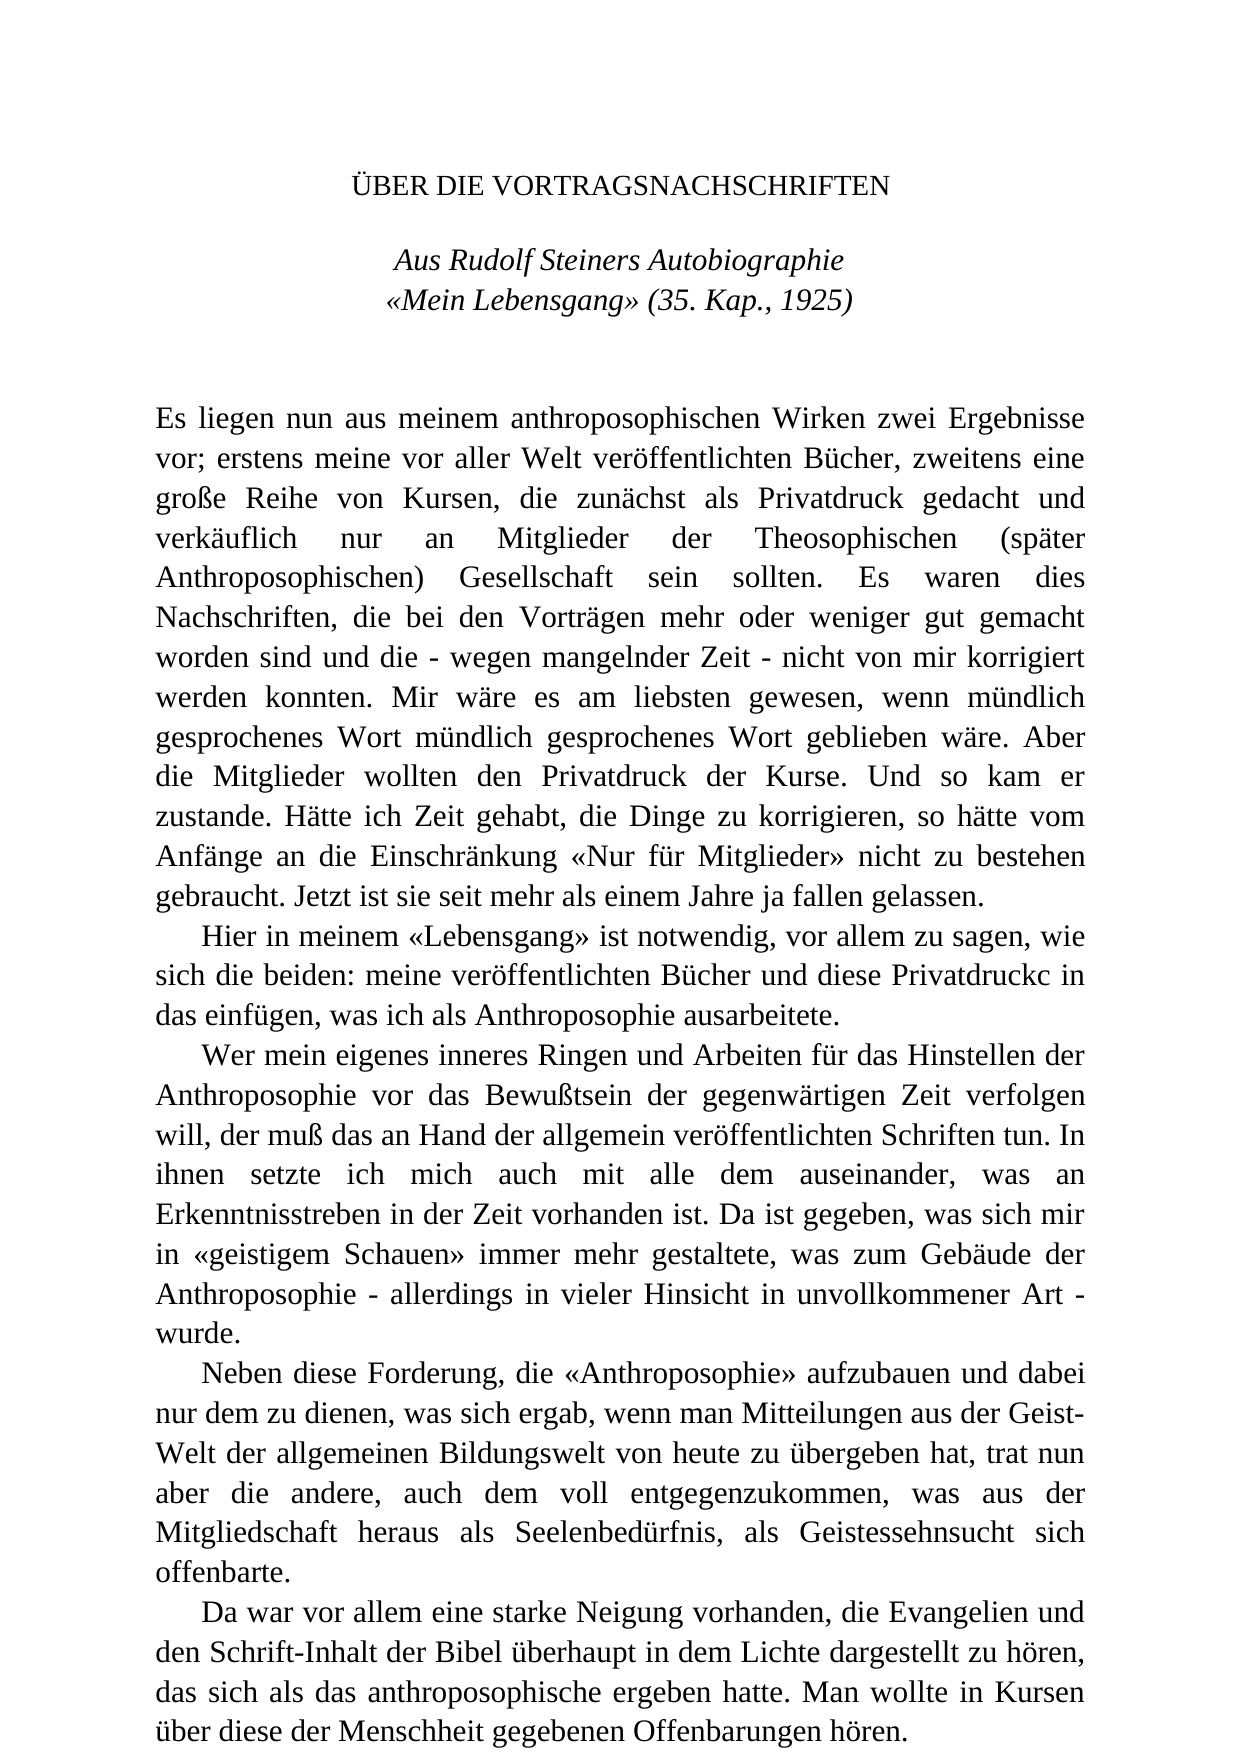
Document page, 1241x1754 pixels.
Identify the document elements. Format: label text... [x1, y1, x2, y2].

text Aus Rudolf Steiners Autobiographie «Mein Lebensgang» (35. Kap., 1925) [155, 241, 1086, 317]
text Wer mein eigenes inneres Ringen und Arbeiten für das Hinstellen der Anthroposophie vor das Bewußtsein der gegenwärtigen Zeit verfolgen will, der muß das an Hand der allgemein veröffentlichten Schriften tun. In ihnen setzte ich mich auch mit alle dem auseinander, was an Erkenntnisstreben in der Zeit vorhanden ist. Da ist gegeben, was sich mir in «geistigem Schauen» immer mehr gestaltete, was zum Gebäude der Anthroposophie - allerdings in vieler Hinsicht in unvollkommener Art - wurde. [155, 1036, 1086, 1351]
text Hier in meinem «Lebensgang» ist notwendig, vor allem zu sagen, wie sich die beiden: meine veröffentlichten Bücher und diese Privatdruckc in das einfügen, was ich als Anthroposophie ausarbeitete. [155, 917, 1086, 1032]
text Da war vor allem eine starke Neigung vorhanden, die Evangelien und den Schrift-Inhalt der Bibel überhaupt in dem Lichte dargestellt zu hören, das sich als das anthroposophische ergeben hatte. Man wollte in Kursen über diese der Menschheit gegebenen Offenbarungen hören. [155, 1593, 1086, 1748]
text Neben diese Forderung, die «Anthroposophie» aufzubauen und dabei nur dem zu dienen, was sich ergab, wenn man Mitteilungen aus der Geist-Welt der allgemeinen Bildungswelt von heute zu übergeben hat, trat nun aber die andere, auch dem voll entgegenzukommen, was aus der Mitgliedschaft heraus als Seelenbedürfnis, als Geistessehnsucht sich offenbarte. [155, 1354, 1086, 1589]
text ÜBER DIE VORTRAGSNACHSCHRIFTEN [155, 168, 1086, 202]
text Es liegen nun aus meinem anthroposophischen Wirken zwei Ergebnisse vor; erstens meine vor aller Welt veröffentlichten Bücher, zweitens eine große Reihe von Kursen, die zunächst als Privatdruck gedacht und verkäuflich nur an Mitglieder der Theosophischen (später Anthroposophischen) Gesellschaft sein sollten. Es waren dies Nachschriften, die bei den Vorträgen mehr oder weniger gut gemacht worden sind und die - wegen mangelnder Zeit - nicht von mir korrigiert werden konnten. Mir wäre es am liebsten gewesen, wenn mündlich gesprochenes Wort mündlich gesprochenes Wort geblieben wäre. Aber die Mitglieder wollten den Privatdruck der Kurse. Und so kam er zustande. Hätte ich Zeit gehabt, die Dinge zu korrigieren, so hätte vom Anfänge an die Einschränkung «Nur für Mitglieder» nicht zu bestehen gebraucht. Jetzt ist sie seit mehr als einem Jahre ja fallen gelassen. [155, 399, 1086, 913]
